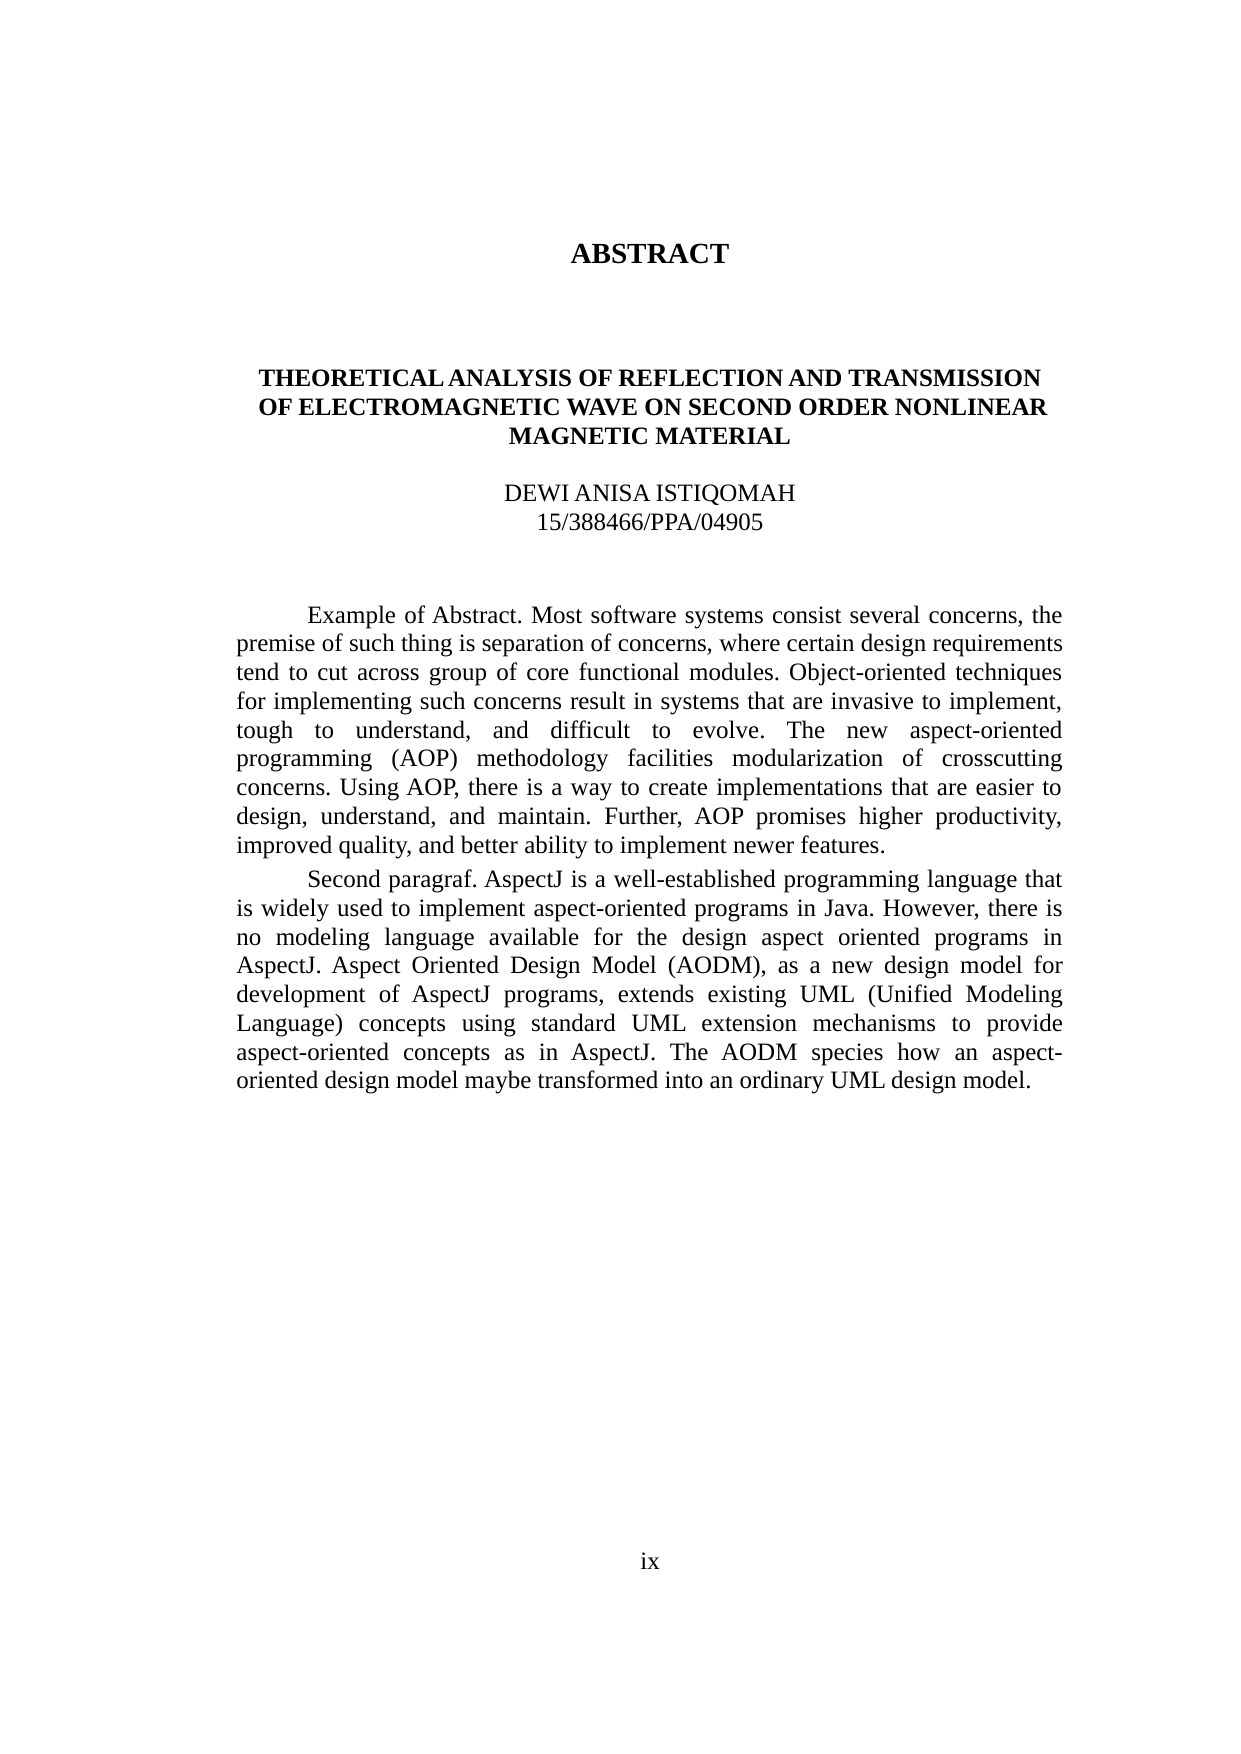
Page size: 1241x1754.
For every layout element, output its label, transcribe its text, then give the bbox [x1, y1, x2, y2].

text THEORETICAL ANALYSIS OF REFLECTION AND TRANSMISSION OF ELECTROMAGNETIC WAVE ON SECOND ORDER NONLINEAR MAGNETIC MATERIAL [236, 363, 1063, 450]
text Second paragraf. AspectJ is a well-established programming language that is widely used to implement aspect-oriented programs in Java. However, there is no modeling language available for the design aspect oriented programs in AspectJ. Aspect Oriented Design Model (AODM), as a new design model for development of AspectJ programs, extends existing UML (Unified Modeling Language) concepts using standard UML extension mechanisms to provide aspect-oriented concepts as in AspectJ. The AODM species how an aspect-oriented design model maybe transformed into an ordinary UML design model. [236, 864, 1063, 1094]
text DEWI ANISA ISTIQOMAH [236, 478, 1063, 507]
text Example of Abstract. Most software systems consist several concerns, the premise of such thing is separation of concerns, where certain design requirements tend to cut across group of core functional modules. Object-oriented techniques for implementing such concerns result in systems that are invasive to implement, tough to understand, and difficult to evolve. The new aspect-oriented programming (AOP) methodology facilities modularization of crosscutting concerns. Using AOP, there is a way to create implementations that are easier to design, understand, and maintain. Further, AOP promises higher productivity, improved quality, and better ability to implement newer features. [236, 600, 1063, 858]
subtitle ABSTRACT [236, 236, 1063, 270]
text 15/388466/PPA/04905 [236, 507, 1063, 536]
